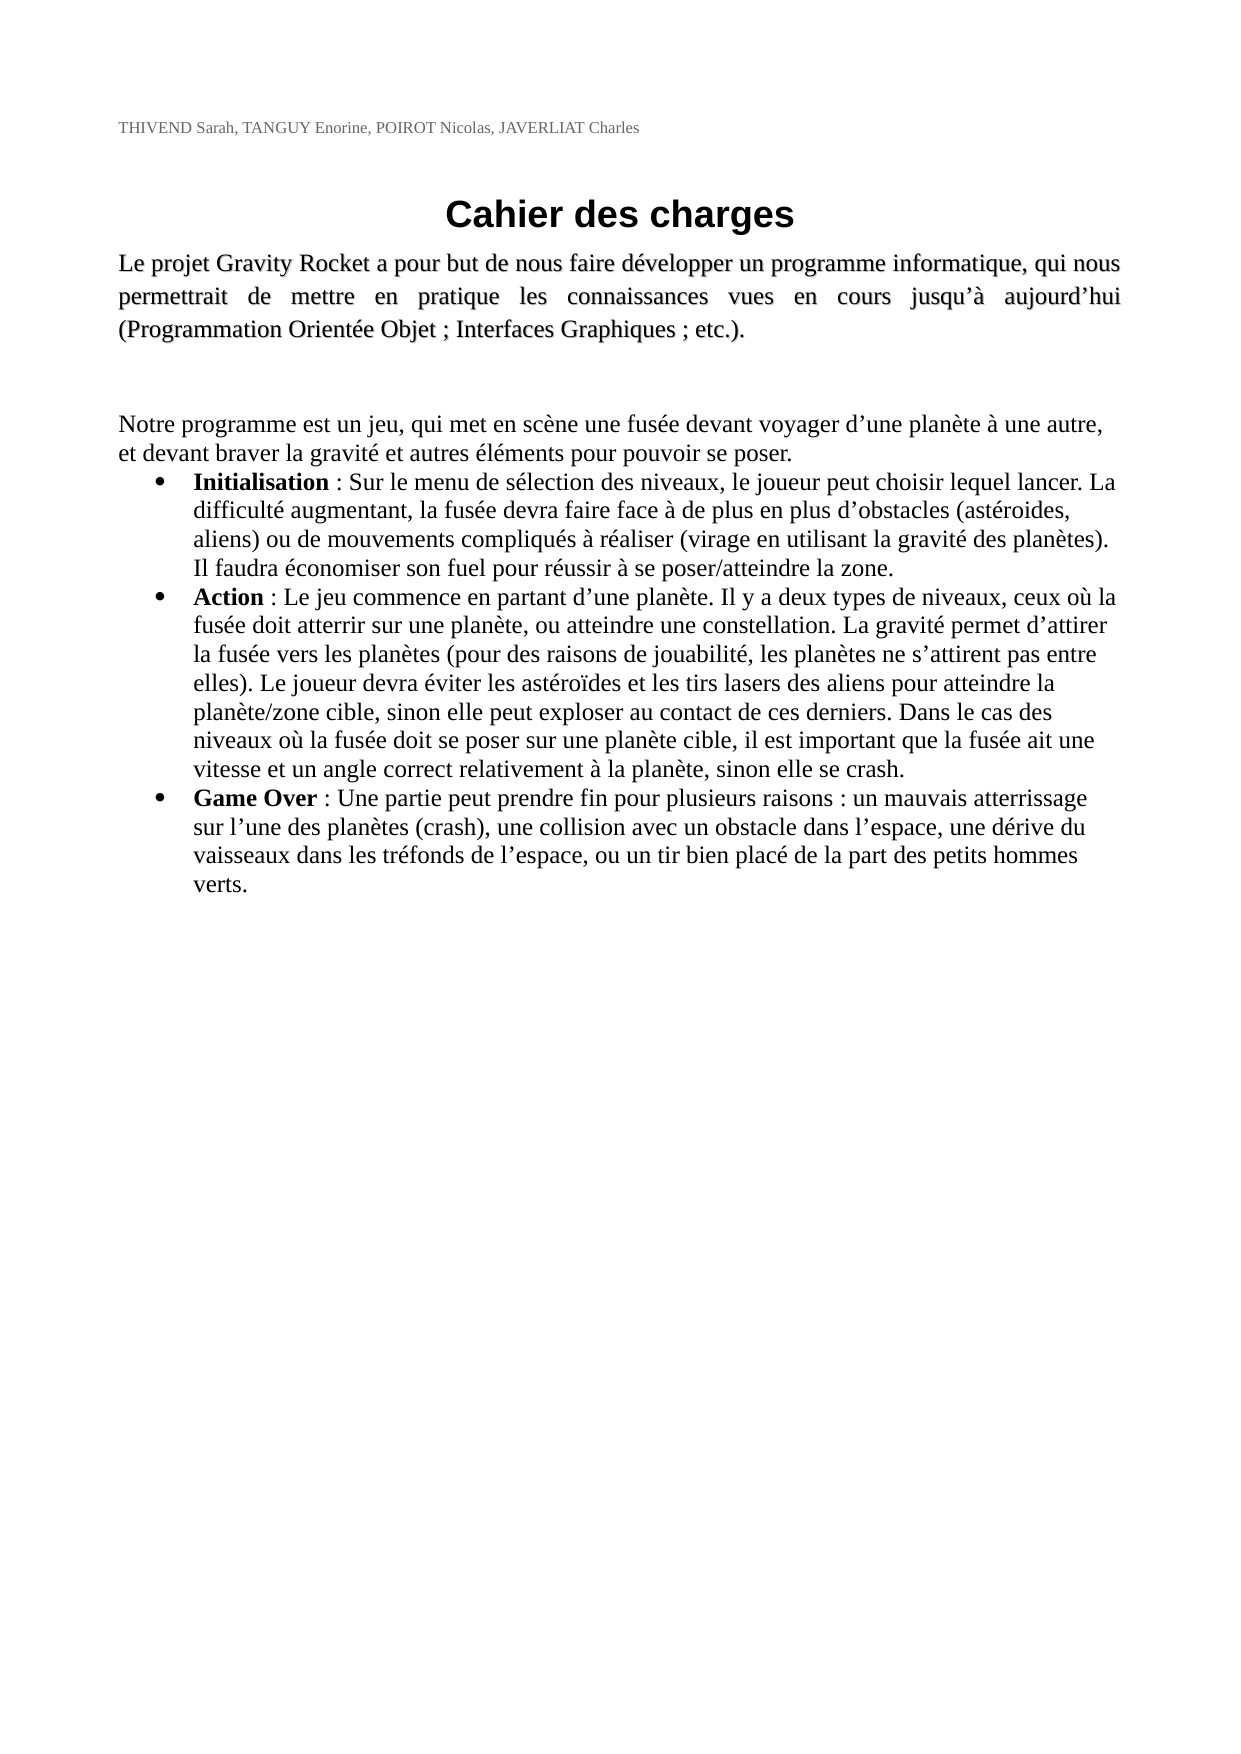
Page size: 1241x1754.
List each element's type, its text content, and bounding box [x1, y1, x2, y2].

subtitle Cahier des charges [118, 192, 1122, 235]
list Game Over : Une partie peut prendre fin pour plusieurs raisons : un mauvais atterrissage sur l’une des planètes (crash), une collision avec un obstacle dans l’espace, une dérive du vaisseaux dans les tréfonds de l’espace, ou un tir bien placé de la part des petits hommes verts. [156, 783, 1122, 898]
text Le projet Gravity Rocket a pour but de nous faire développer un programme informatique, qui nous permettrait de mettre en pratique les connaissances vues en cours jusqu’à aujourd’hui (Programmation Orientée Objet ; Interfaces Graphiques ; etc.). [118, 248, 1122, 343]
text Notre programme est un jeu, qui met en scène une fusée devant voyager d’une planète à une autre, et devant braver la gravité et autres éléments pour pouvoir se poser. [118, 409, 1122, 467]
list Action : Le jeu commence en partant d’une planète. Il y a deux types de niveaux, ceux où la fusée doit atterrir sur une planète, ou atteindre une constellation. La gravité permet d’attirer la fusée vers les planètes (pour des raisons de jouabilité, les planètes ne s’attirent pas entre elles). Le joueur devra éviter les astéroïdes et les tirs lasers des aliens pour atteindre la planète/zone cible, sinon elle peut exploser au contact de ces derniers. Dans le cas des niveaux où la fusée doit se poser sur une planète cible, il est important que la fusée ait une vitesse et un angle correct relativement à la planète, sinon elle se crash. [156, 582, 1122, 783]
list Initialisation : Sur le menu de sélection des niveaux, le joueur peut choisir lequel lancer. La difficulté augmentant, la fusée devra faire face à de plus en plus d’obstacles (astéroides, aliens) ou de mouvements compliqués à réaliser (virage en utilisant la gravité des planètes). Il faudra économiser son fuel pour réussir à se poser/atteindre la zone. [156, 467, 1122, 582]
